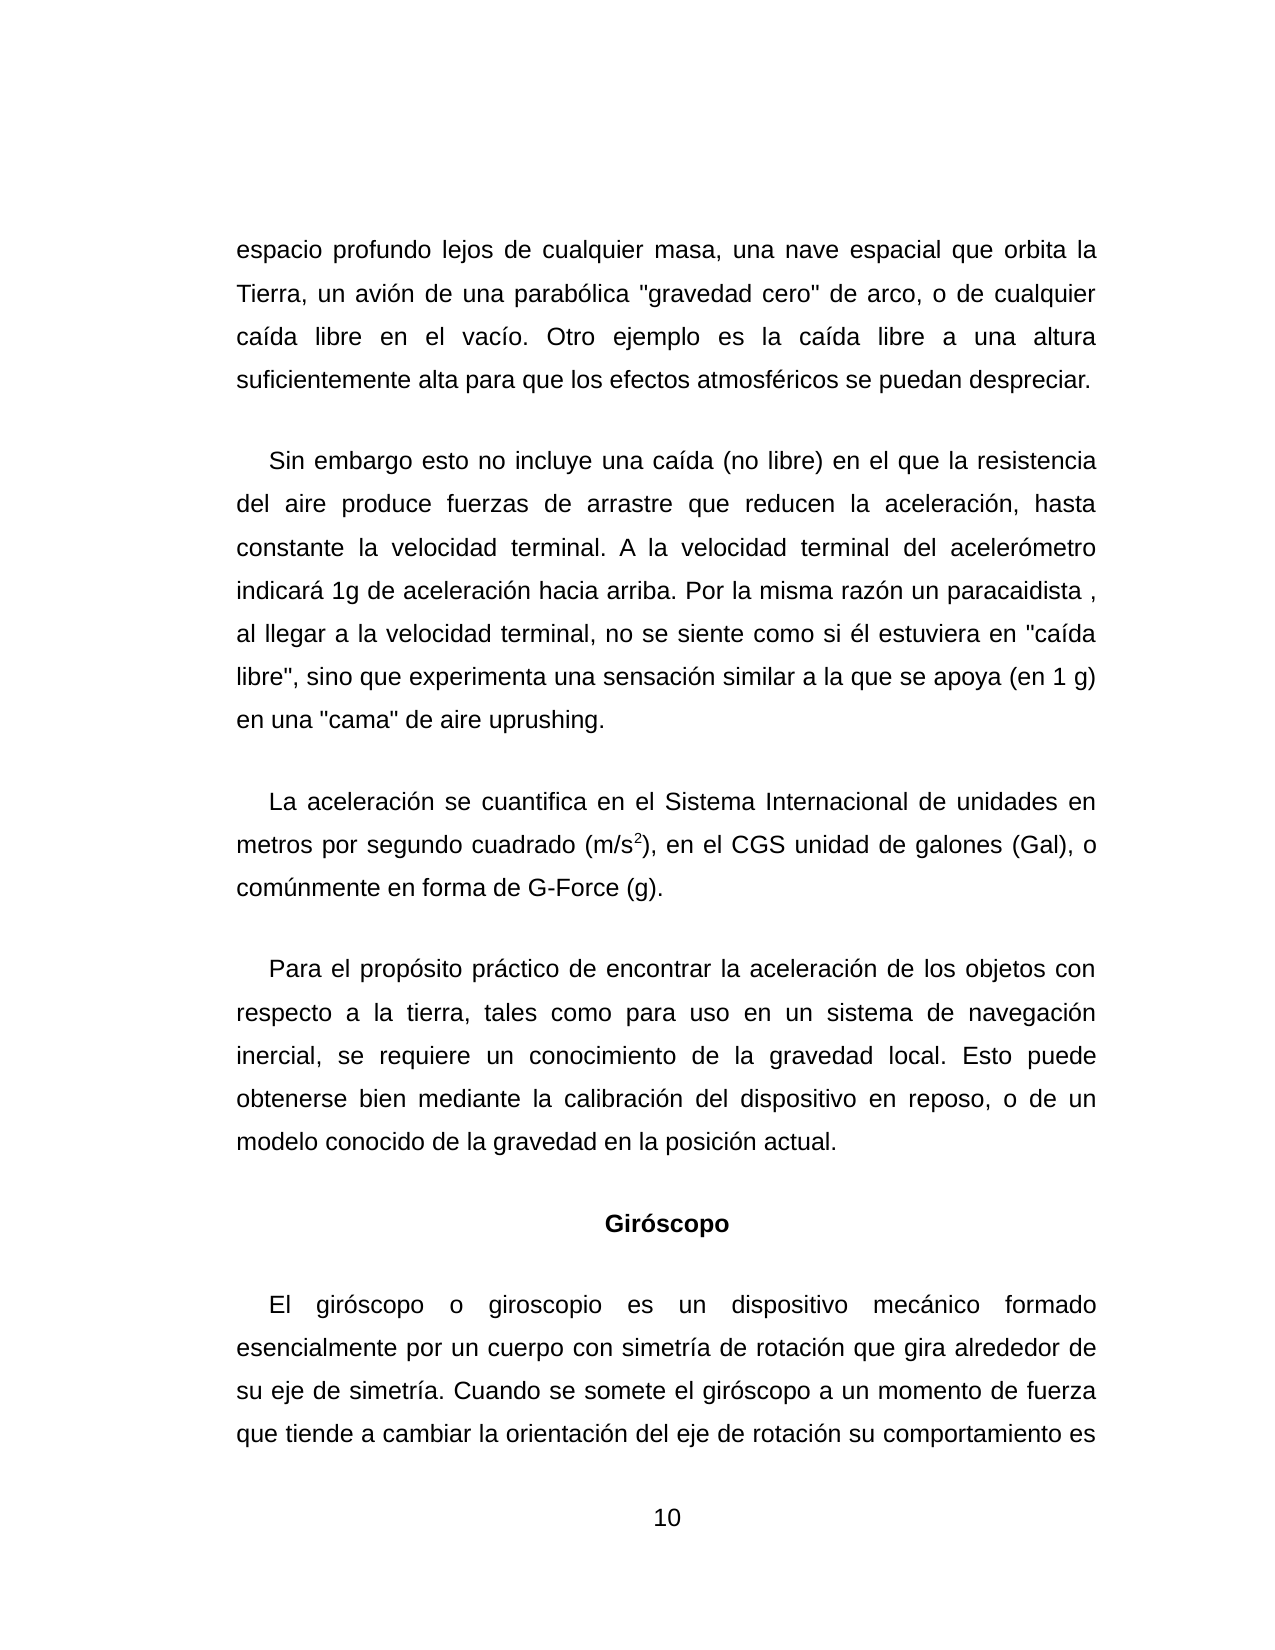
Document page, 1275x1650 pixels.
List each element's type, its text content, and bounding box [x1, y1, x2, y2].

text El giróscopo o giroscopio es un dispositivo mecánico formado esencialmente por un cuerpo con simetría de rotación que gira alrededor de su eje de simetría. Cuando se somete el giróscopo a un momento de fuerza que tiende a cambiar la orientación del eje de rotación su comportamiento es [236, 1290, 1098, 1448]
text espacio profundo lejos de cualquier masa, una nave espacial que orbita la Tierra, un avión de una parabólica "gravedad cero" de arco, o de cualquier caída libre en el vacío. Otro ejemplo es la caída libre a una altura suficientemente alta para que los efectos atmosféricos se puedan despreciar. [236, 235, 1098, 393]
subtitle Giróscopo [236, 1208, 1098, 1237]
text Para el propósito práctico de encontrar la aceleración de los objetos con respecto a la tierra, tales como para uso en un sistema de navegación inercial, se requiere un conocimiento de la gravedad local. Esto puede obtenerse bien mediante la calibración del dispositivo en reposo, o de un modelo conocido de la gravedad en la posición actual. [236, 954, 1098, 1156]
text Sin embargo esto no incluye una caída (no libre) en el que la resistencia del aire produce fuerzas de arrastre que reducen la aceleración, hasta constante la velocidad terminal. A la velocidad terminal del acelerómetro indicará 1g de aceleración hacia arriba. Por la misma razón un paracaidista , al llegar a la velocidad terminal, no se siente como si él estuviera en "caída libre", sino que experimenta una sensación similar a la que se apoya (en 1 g) en una "cama" de aire uprushing. [236, 446, 1098, 734]
text La aceleración se cuantifica en el Sistema Internacional de unidades en metros por segundo cuadrado (m/s2), en el CGS unidad de galones (Gal), o comúnmente en forma de G-Force (g). [236, 787, 1098, 902]
